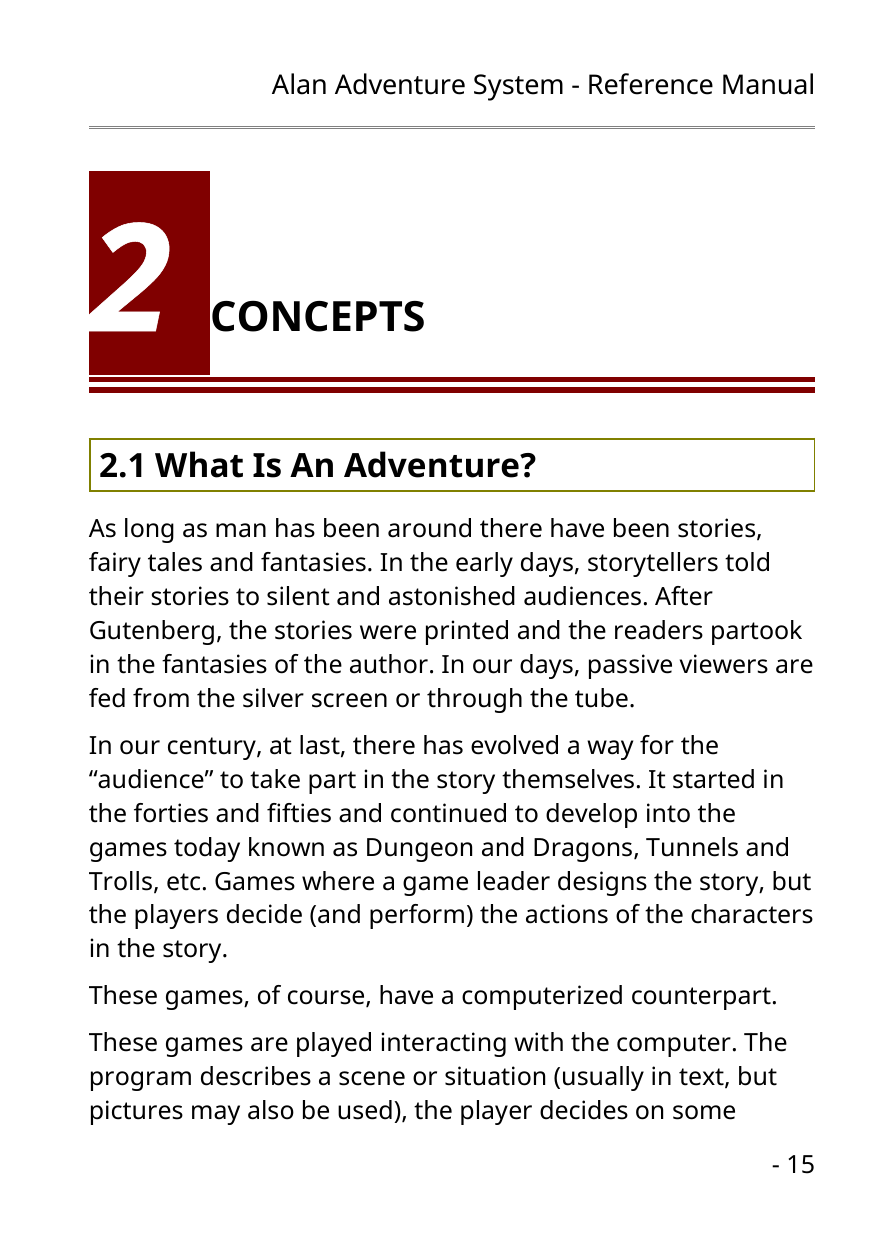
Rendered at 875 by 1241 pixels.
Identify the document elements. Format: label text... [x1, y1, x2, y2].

subtitle Concepts [88, 171, 815, 393]
text In our century, at last, there has evolved a way for the “audience” to take part in the story themselves. It started in the forties and fifties and continued to de­velop into the games today known as Dungeon and Dragons, Tunnels and Trolls, etc. Games where a game leader designs the story, but the players de­cide (and perform) the actions of the characters in the story. [88, 728, 815, 965]
text These games, of course, have a computerized counterpart. [88, 978, 815, 1012]
subtitle What Is An Adventure? [91, 440, 814, 490]
text These games are played interacting with the computer. The program describes a scene or situation (usually in text, but pictures may also be used), the player decides on some [88, 1025, 815, 1127]
text As long as man has been around there have been stories, fairy tales and fanta­sies. In the early days, storytellers told their stories to silent and astonished audiences. After Gutenberg, the stories were printed and the readers partook in the fantasies of the author. In our days, passive viewers are fed from the sil­ver screen or through the tube. [88, 511, 815, 715]
